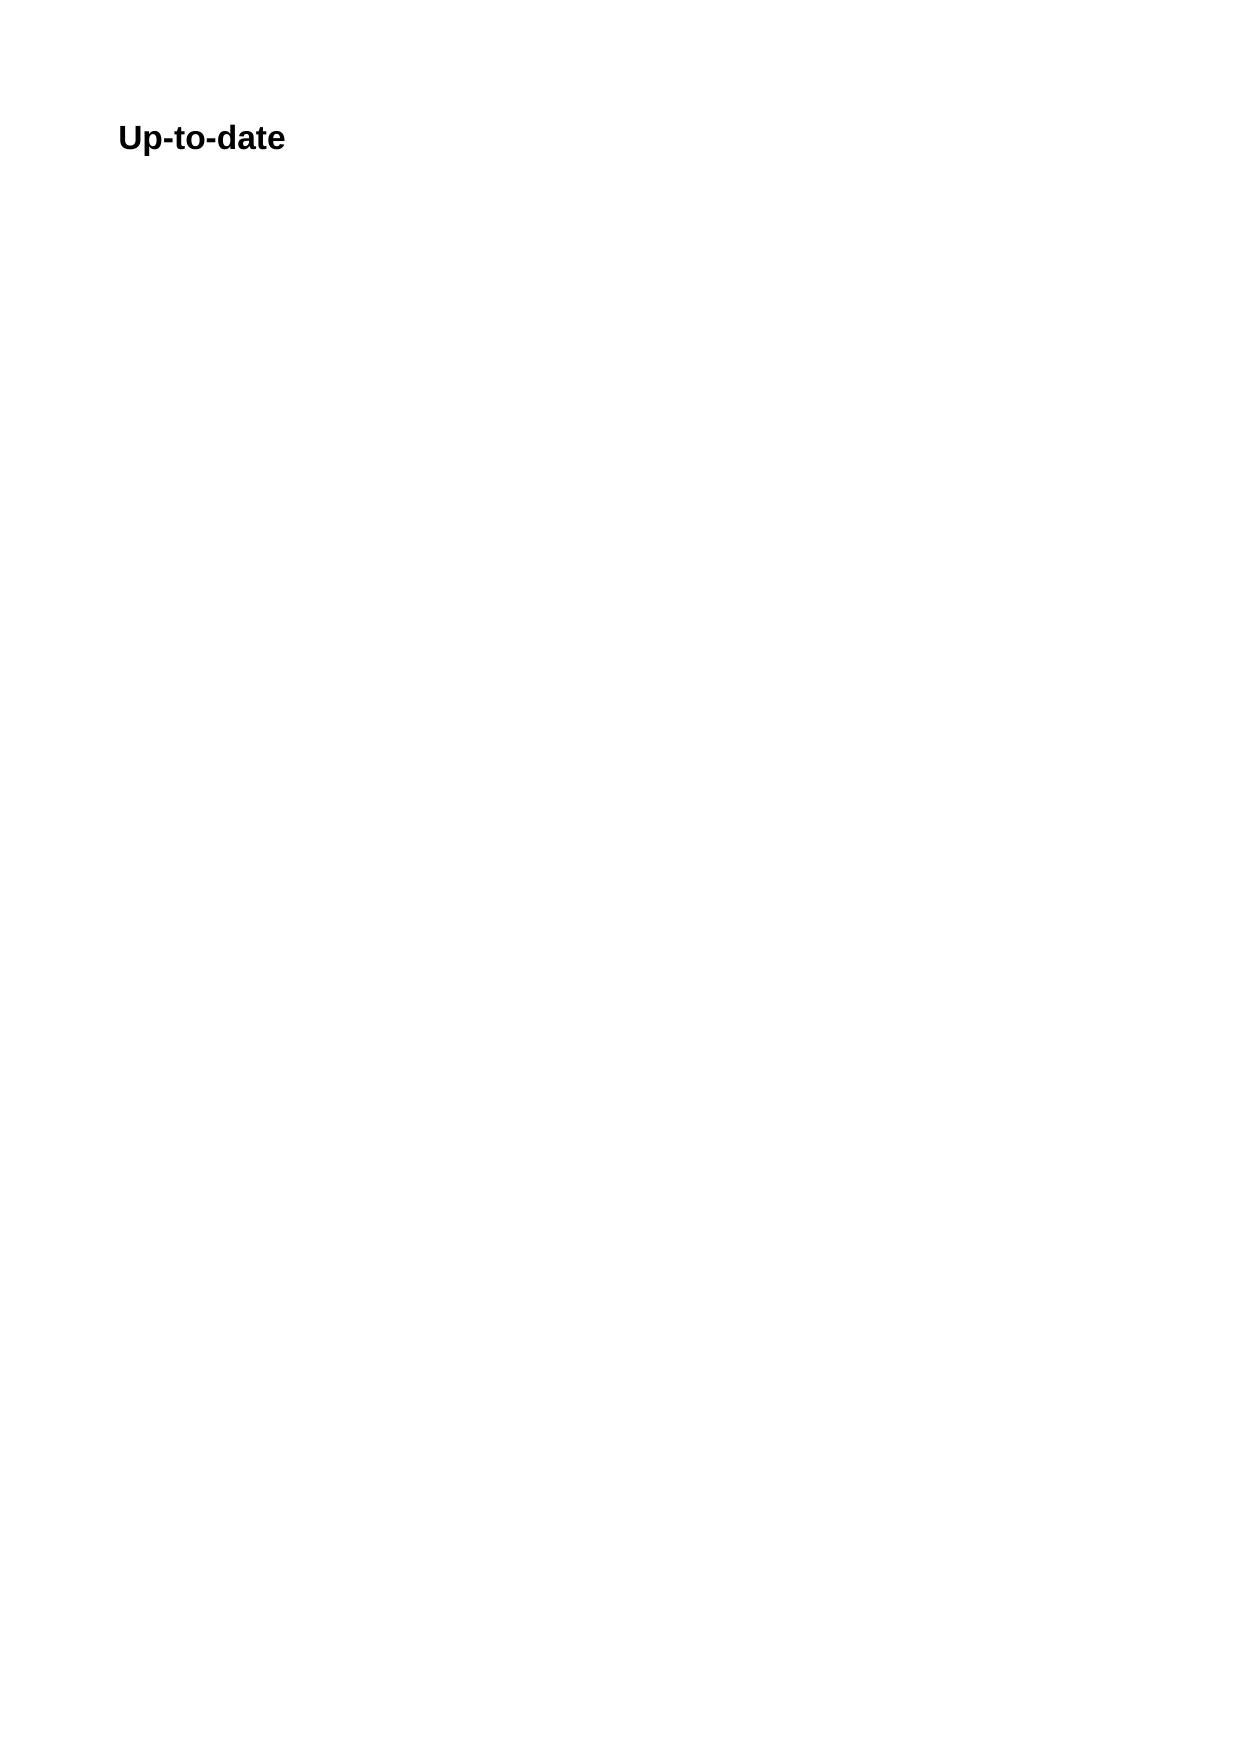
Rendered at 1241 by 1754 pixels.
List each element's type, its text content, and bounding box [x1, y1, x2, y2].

subtitle Up-to-date [118, 118, 1122, 157]
